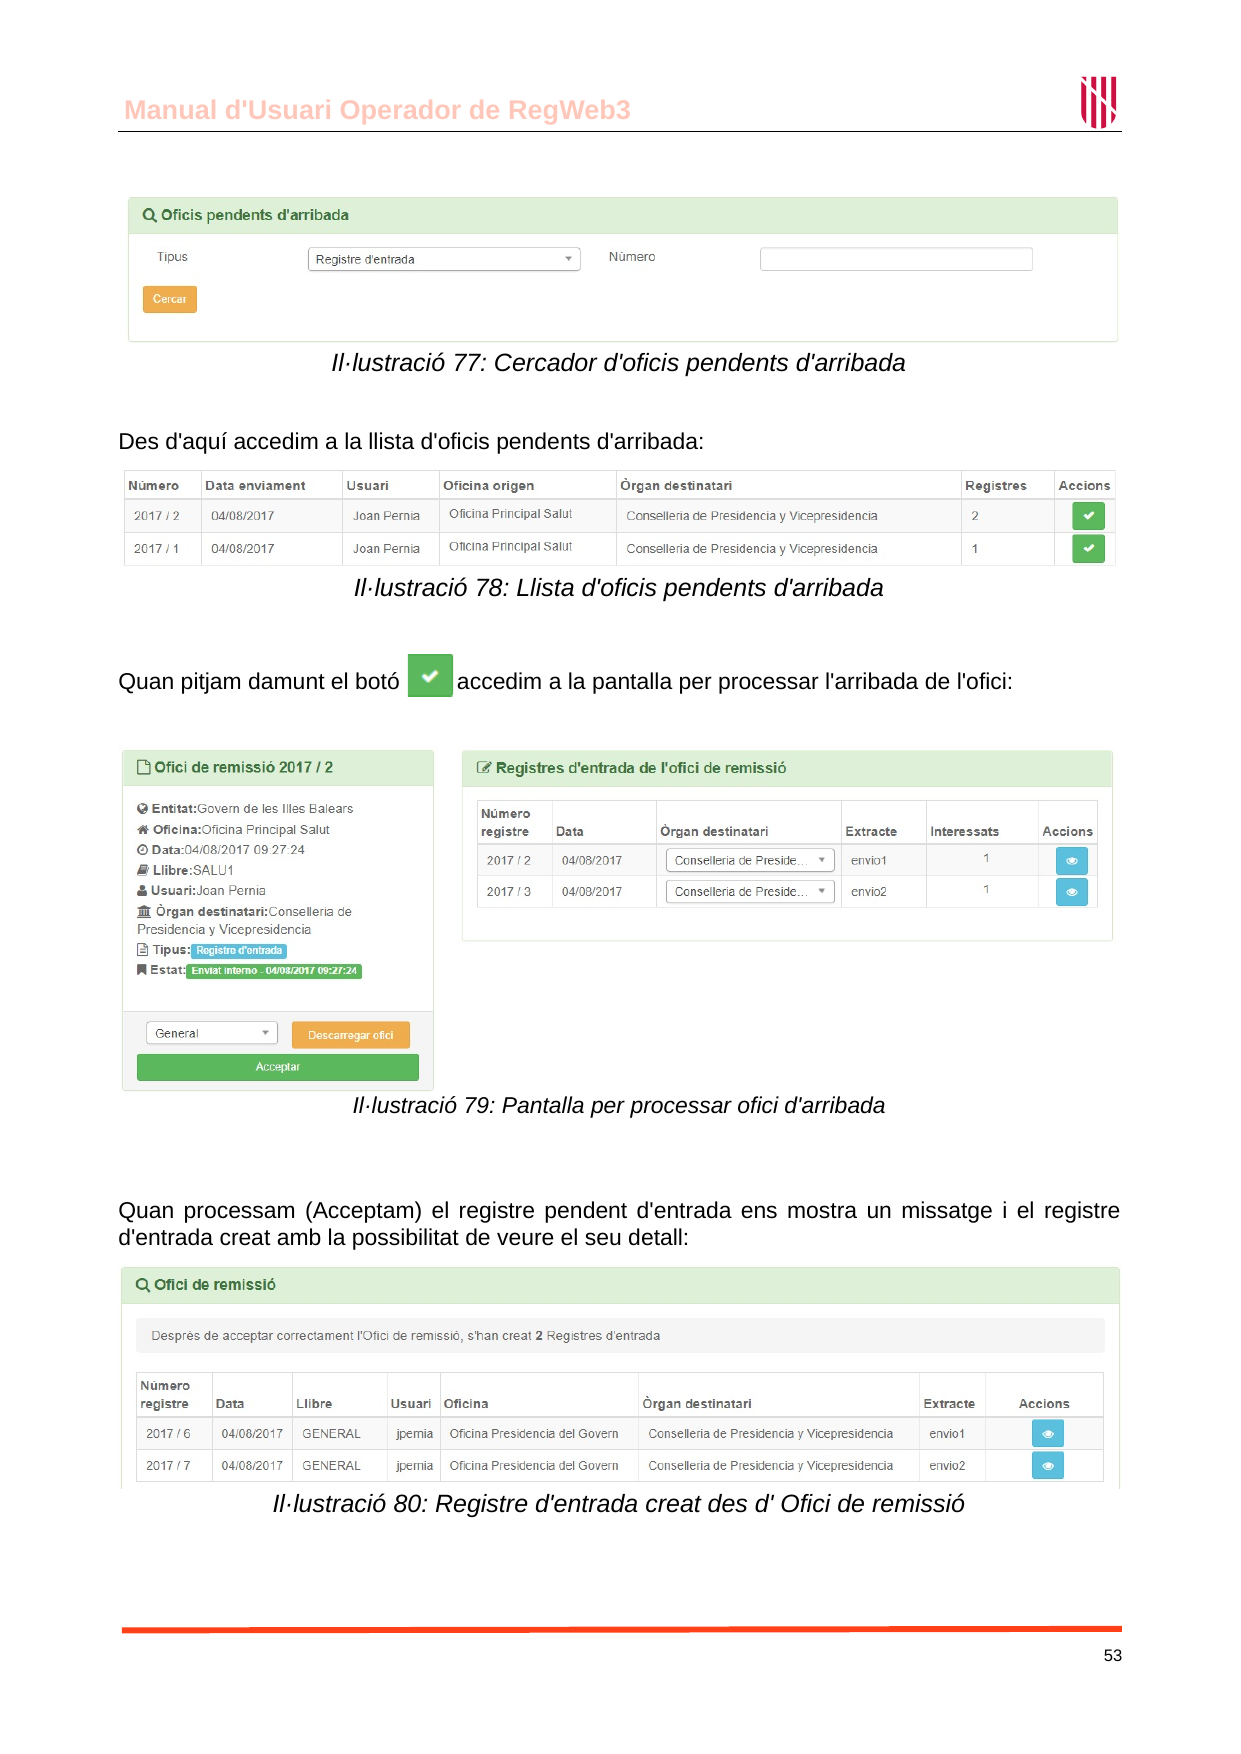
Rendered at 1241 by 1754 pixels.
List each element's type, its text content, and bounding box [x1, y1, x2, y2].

picture [407, 654, 454, 697]
text accedim a la pantalla per processar l'arribada de l'ofici: [454, 668, 1122, 694]
text Il·lustració 79: Pantalla per processar ofici d'arribada [118, 1092, 1122, 1118]
picture [118, 192, 1123, 348]
text Il·lustració 78: Llista d'oficis pendents d'arribada [118, 573, 1122, 601]
text Il·lustració 77: Cercador d'oficis pendents d'arribada [118, 348, 1122, 377]
text Des d'aquí accedim a la llista d'oficis pendents d'arribada: [118, 428, 1122, 454]
picture [1078, 74, 1119, 130]
text Il·lustració 80: Registre d'entrada creat des d' Ofici de remissió [118, 1489, 1122, 1517]
text Quan processam (Acceptam) el registre pendent d'entrada ens mostra un missatge i el registre d'entrada creat amb la possibilitat de veure el seu detall: [118, 1197, 1122, 1250]
picture [118, 745, 1123, 1092]
picture [118, 467, 1123, 573]
picture [118, 1262, 1123, 1489]
text Quan pitjam damunt el botó [118, 668, 407, 694]
